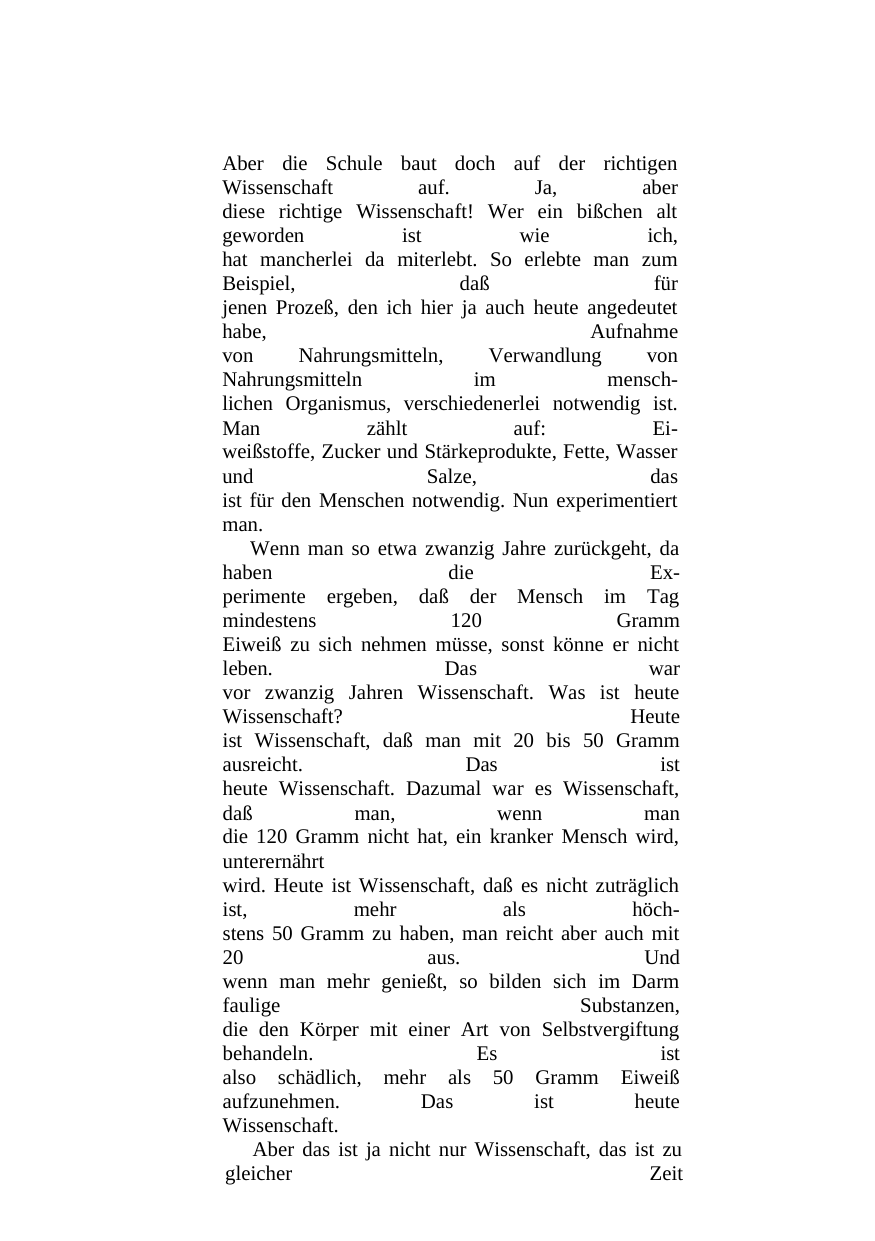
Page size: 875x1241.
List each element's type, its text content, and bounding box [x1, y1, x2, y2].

text Wenn man so etwa zwanzig Jahre zurückgeht, da haben die Ex- perimente ergeben, daß der Mensch im Tag mindestens 120 Gramm Eiweiß zu sich nehmen müsse, sonst könne er nicht leben. Das war vor zwanzig Jahren Wissenschaft. Was ist heute Wissenschaft? Heute ist Wissenschaft, daß man mit 20 bis 50 Gramm ausreicht. Das ist heute Wissenschaft. Dazumal war es Wissenschaft, daß man, wenn man die 120 Gramm nicht hat, ein kranker Mensch wird, unterernährt wird. Heute ist Wissenschaft, daß es nicht zuträglich ist, mehr als höch- stens 50 Gramm zu haben, man reicht aber auch mit 20 aus. Und wenn man mehr genießt, so bilden sich im Darm faulige Substanzen, die den Körper mit einer Art von Selbstvergiftung behandeln. Es ist also schädlich, mehr als 50 Gramm Eiweiß aufzunehmen. Das ist heute Wissenschaft. [222, 536, 680, 1137]
text Aber die Schule baut doch auf der richtigen Wissenschaft auf. Ja, aber diese richtige Wissenschaft! Wer ein bißchen alt geworden ist wie ich, hat mancherlei da miterlebt. So erlebte man zum Beispiel, daß für jenen Prozeß, den ich hier ja auch heute angedeutet habe, Aufnahme von Nahrungsmitteln, Verwandlung von Nahrungsmitteln im mensch- lichen Organismus, verschiedenerlei notwendig ist. Man zählt auf: Ei- weißstoffe, Zucker und Stärkeprodukte, Fette, Wasser und Salze, das ist für den Menschen notwendig. Nun experimentiert man. [222, 151, 678, 536]
text Aber das ist ja nicht nur Wissenschaft, das ist zu gleicher Zeit [225, 1137, 683, 1185]
